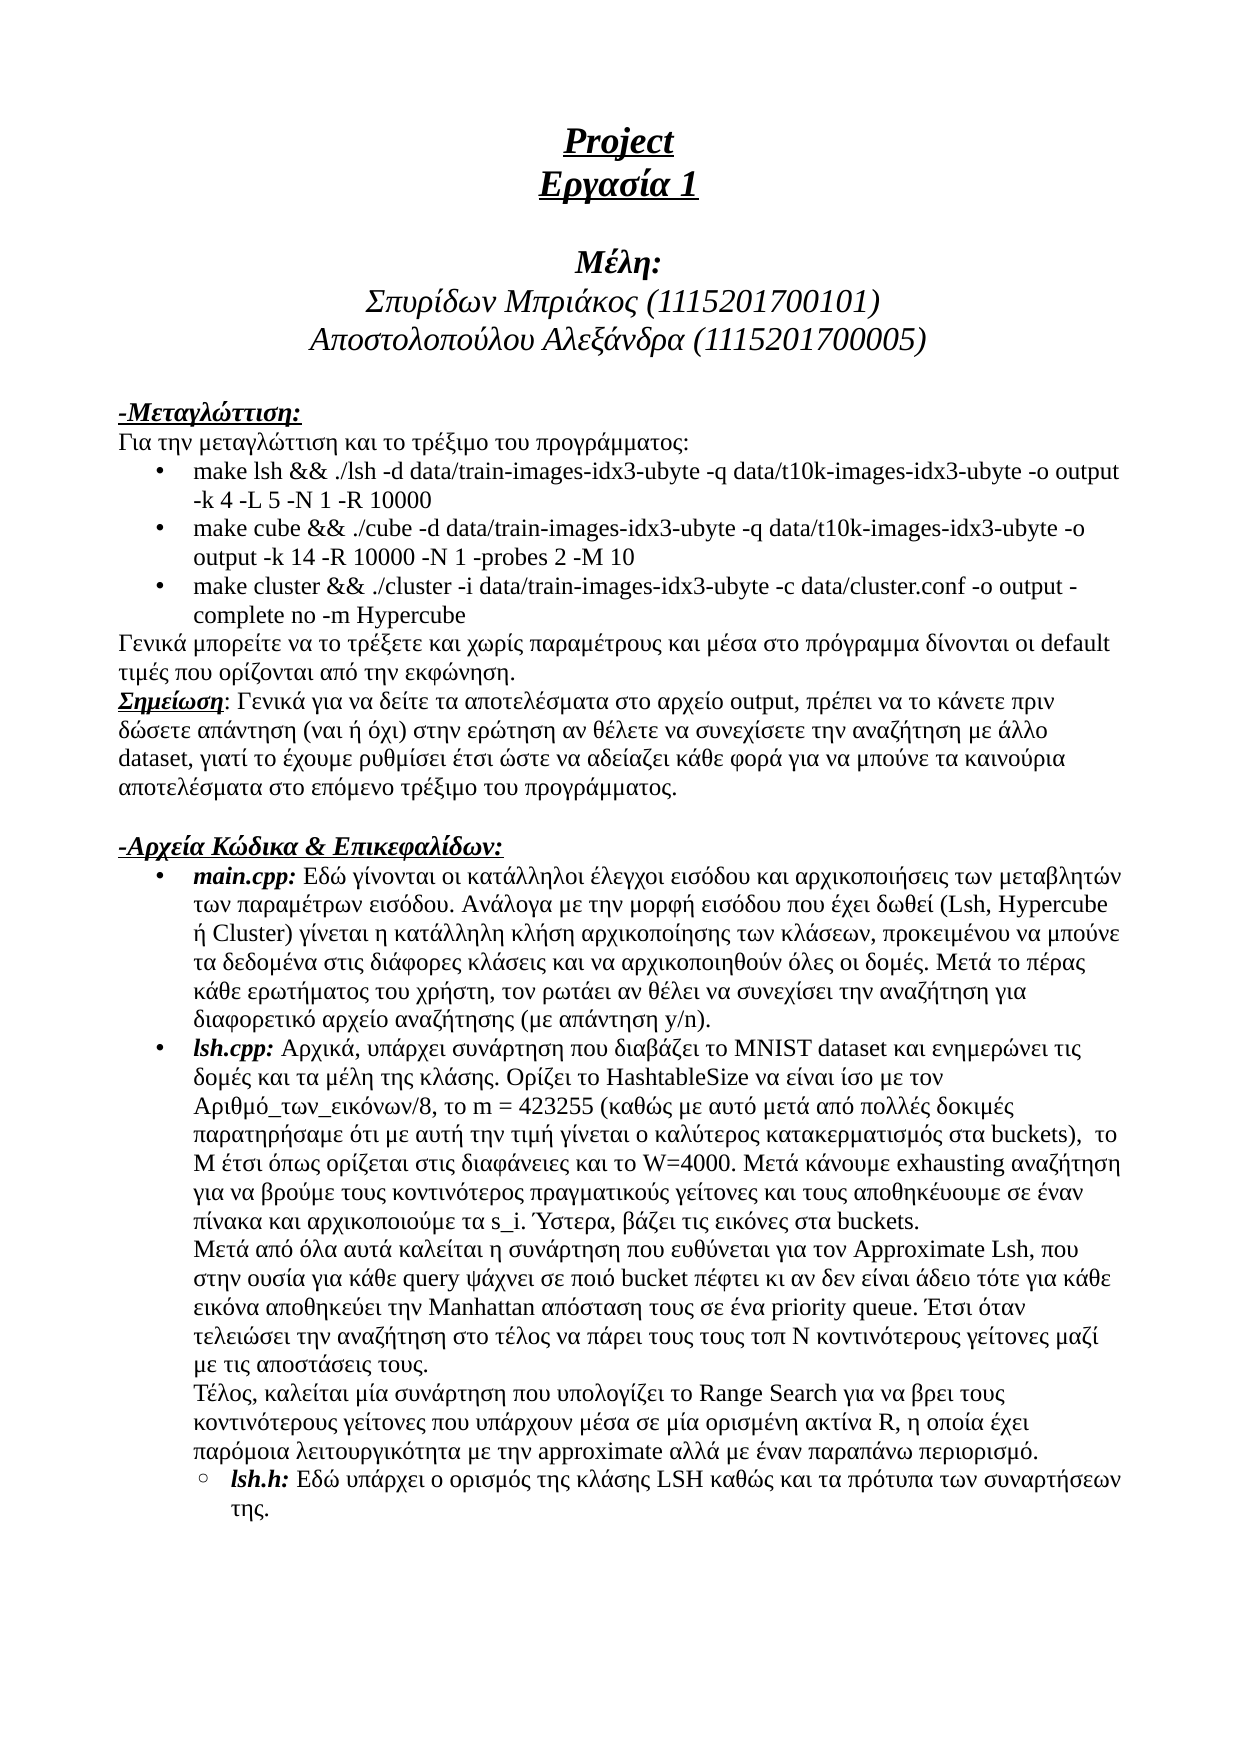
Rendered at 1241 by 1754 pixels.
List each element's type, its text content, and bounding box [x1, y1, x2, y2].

list Τέλος, καλείται μία συνάρτηση που υπολογίζει το Range Search για να βρει τους κοντινότερους γείτονες που υπάρχουν μέσα σε μία ορισμένη ακτίνα R, η οποία έχει παρόμοια λειτουργικότητα με την approximate αλλά με έναν παραπάνω περιορισμό. [156, 1378, 1122, 1464]
text Σπυρίδων Μπριάκος (1115201700101) [118, 281, 1122, 319]
text Για την μεταγλώττιση και το τρέξιμο του προγράμματος: [118, 427, 1122, 456]
text -Αρχεία Κώδικα & Επικεφαλίδων: [118, 830, 1122, 861]
text -Μεταγλώττιση: [118, 396, 1122, 427]
list make cluster && ./cluster -i data/train-images-idx3-ubyte -c data/cluster.conf -o output -complete no -m Hypercube [156, 571, 1122, 628]
list make cube && ./cube -d data/train-images-idx3-ubyte -q data/t10k-images-idx3-ubyte -o output -k 14 -R 10000 -N 1 -probes 2 -M 10 [156, 513, 1122, 571]
text Μέλη: [118, 243, 1122, 281]
list Μετά από όλα αυτά καλείται η συνάρτηση που ευθύνεται για τον Approximate Lsh, που στην ουσία για κάθε query ψάχνει σε ποιό bucket πέφτει κι αν δεν είναι άδειο τότε για κάθε εικόνα αποθηκεύει την Manhattan απόσταση τους σε ένα priority queue. Έτσι όταν τελειώσει την αναζήτηση στο τέλος να πάρει τους τους τοπ Ν κοντινότερους γείτονες μαζί με τις αποστάσεις τους. [156, 1234, 1122, 1378]
text Eργασία 1 [118, 161, 1122, 204]
list make lsh && ./lsh -d data/train-images-idx3-ubyte -q data/t10k-images-idx3-ubyte -o output -k 4 -L 5 -N 1 -R 10000 [156, 456, 1122, 513]
list lsh.h: Eδώ υπάρχει ο ορισμός της κλάσης LSH καθώς και τα πρότυπα των συναρτήσεων της. [193, 1464, 1122, 1522]
list main.cpp: Εδώ γίνονται οι κατάλληλοι έλεγχοι εισόδου και αρχικοποιήσεις των μεταβλητών των παραμέτρων εισόδου. Aνάλογα με την μορφή εισόδου που έχει δωθεί (Lsh, Hypercube ή Cluster) γίνεται η κατάλληλη κλήση αρχικοποίησης των κλάσεων, προκειμένου να μπούνε τα δεδομένα στις διάφορες κλάσεις και να αρχικοποιηθούν όλες οι δομές. Μετά το πέρας κάθε ερωτήματος του χρήστη, τον ρωτάει αν θέλει να συνεχίσει την αναζήτηση για διαφορετικό αρχείο αναζήτησης (με απάντηση y/n). [156, 861, 1122, 1033]
text Σημείωση: Γενικά για να δείτε τα αποτελέσματα στο αρχείο output, πρέπει να το κάνετε πριν δώσετε απάντηση (ναι ή όχι) στην ερώτηση αν θέλετε να συνεχίσετε την αναζήτηση με άλλο dataset, γιατί το έχουμε ρυθμίσει έτσι ώστε να αδείαζει κάθε φορά για να μπούνε τα καινούρια αποτελέσματα στο επόμενο τρέξιμο του προγράμματος. [118, 686, 1122, 801]
list lsh.cpp: Αρχικά, υπάρχει συνάρτηση που διαβάζει το MNIST dataset και ενημερώνει τις δομές και τα μέλη της κλάσης. Ορίζει το HashtableSize να είναι ίσο με τον Αριθμό_των_εικόνων/8, τo m = 423255 (καθώς με αυτό μετά από πολλές δοκιμές παρατηρήσαμε ότι με αυτή την τιμή γίνεται ο καλύτερος κατακερματισμός στα buckets), το Μ έτσι όπως ορίζεται στις διαφάνειες και το W=4000. Μετά κάνουμε exhausting αναζήτηση για να βρούμε τους κοντινότερος πραγματικούς γείτονες και τους αποθηκέυουμε σε έναν πίνακα και αρχικοποιούμε τα s_i. Ύστερα, βάζει τις εικόνες στα buckets. [156, 1033, 1122, 1234]
text Αποστολοπούλου Αλεξάνδρα (1115201700005) [118, 319, 1122, 358]
text Project [118, 118, 1122, 161]
text Γενικά μπορείτε να το τρέξετε και χωρίς παραμέτρους και μέσα στο πρόγραμμα δίνονται οι default τιμές που ορίζονται από την εκφώνηση. [118, 628, 1122, 686]
